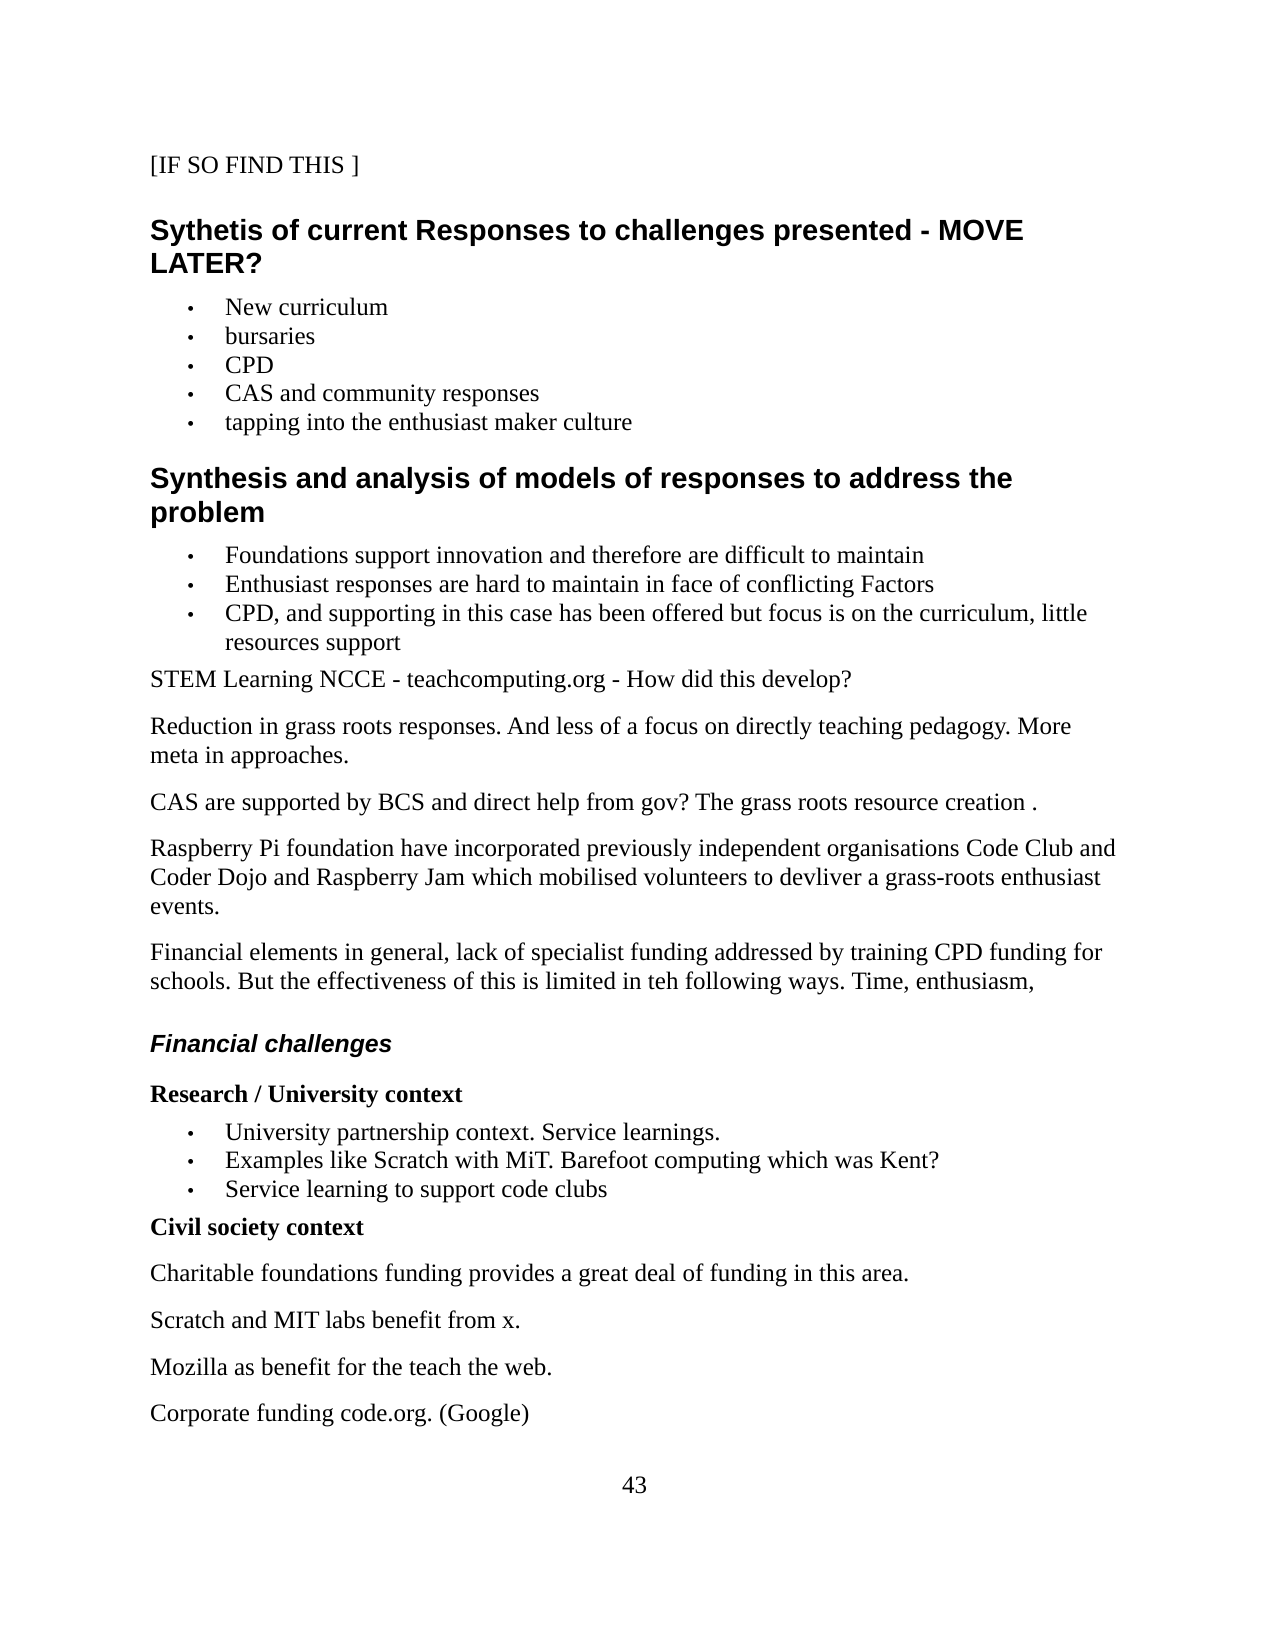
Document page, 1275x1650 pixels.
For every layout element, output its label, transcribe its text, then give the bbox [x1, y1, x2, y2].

text Civil society context [150, 1212, 1125, 1241]
text [IF SO FIND THIS ] [150, 150, 1125, 179]
text Corporate funding code.org. (Google) [150, 1398, 1125, 1427]
text CAS are supported by BCS and direct help from gov? The grass roots resource creation . [150, 787, 1125, 815]
list Foundations support innovation and therefore are difficult to maintain [187, 541, 1125, 569]
list Service learning to support code clubs [187, 1174, 1125, 1203]
text Financial elements in general, lack of specialist funding addressed by training CPD funding for schools. But the effectiveness of this is limited in teh following ways. Time, enthusiasm, [150, 937, 1125, 995]
list bursaries [187, 321, 1125, 350]
text Raspberry Pi foundation have incorporated previously independent organisations Code Club and Coder Dojo and Raspberry Jam which mobilised volunteers to devliver a grass-roots enthusiast events. [150, 833, 1125, 919]
text Research / University context [150, 1079, 1125, 1108]
list Examples like Scratch with MiT. Barefoot computing which was Kent? [187, 1145, 1125, 1174]
text Scratch and MIT labs benefit from x. [150, 1305, 1125, 1334]
subtitle Financial challenges [150, 1029, 1125, 1057]
list University partnership context. Service learnings. [187, 1117, 1125, 1145]
list tapping into the enthusiast maker culture [187, 407, 1125, 436]
text STEM Learning NCCE - teachcomputing.org - How did this develop? [150, 664, 1125, 693]
list CPD, and supporting in this case has been offered but focus is on the curriculum, little resources support [187, 598, 1125, 656]
list CPD [187, 350, 1125, 378]
text Reduction in grass roots responses. And less of a focus on directly teaching pedagogy. More meta in approaches. [150, 711, 1125, 769]
text Mozilla as benefit for the teach the web. [150, 1352, 1125, 1381]
text Charitable foundations funding provides a great deal of funding in this area. [150, 1258, 1125, 1287]
list Enthusiast responses are hard to maintain in face of conflicting Factors [187, 569, 1125, 598]
subtitle Synthesis and analysis of models of responses to address the problem [150, 461, 1125, 528]
subtitle Sythetis of current Responses to challenges presented - MOVE LATER? [150, 213, 1125, 280]
list New curriculum [187, 292, 1125, 321]
list CAS and community responses [187, 378, 1125, 407]
